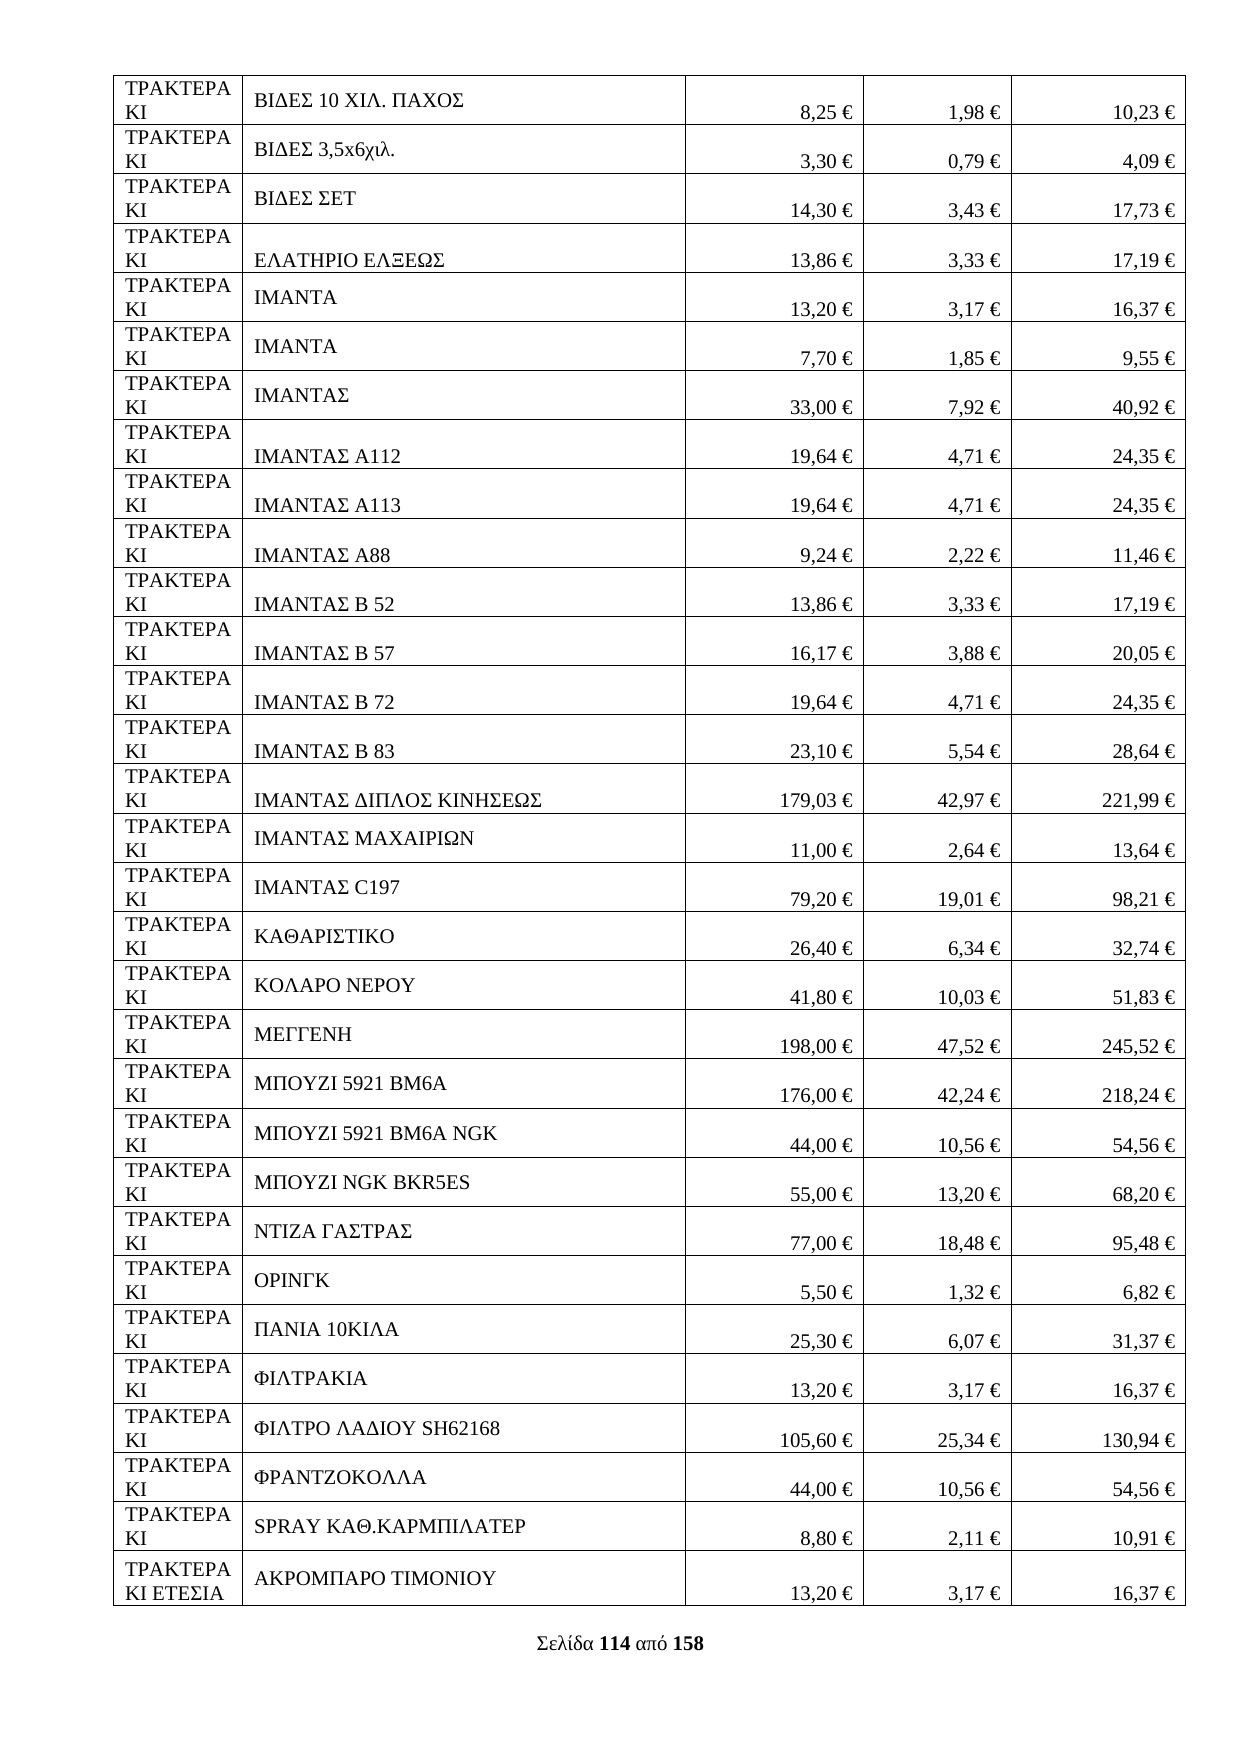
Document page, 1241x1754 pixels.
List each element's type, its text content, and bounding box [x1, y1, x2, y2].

table_cell 1,98 € [864, 76, 1011, 124]
table_cell 79,20 € [686, 863, 863, 911]
table_cell 32,74 € [1012, 912, 1185, 960]
table_cell 77,00 € [686, 1207, 863, 1255]
table_cell 3,17 € [864, 1354, 1011, 1402]
table_cell 24,35 € [1012, 666, 1185, 714]
table_cell 95,48 € [1012, 1207, 1185, 1255]
table_cell ΤΡΑΚΤΕΡΑΚΙ [114, 1010, 242, 1058]
table_cell 9,24 € [686, 519, 863, 567]
table_cell ΝΤΙΖΑ ΓΑΣΤΡΑΣ [243, 1207, 685, 1255]
table_cell ΤΡΑΚΤΕΡΑΚΙ [114, 1354, 242, 1402]
table_cell ΙΜΑΝΤΑΣ ΔΙΠΛΟΣ ΚΙΝΗΣΕΩΣ [243, 764, 685, 812]
table_cell 28,64 € [1012, 715, 1185, 763]
table_cell 68,20 € [1012, 1158, 1185, 1206]
table_cell ΜΠΟΥΖΙ NGK BKR5ES [243, 1158, 685, 1206]
table_cell 13,86 € [686, 224, 863, 272]
table_cell 3,33 € [864, 568, 1011, 616]
table_cell ΙΜΑΝΤΑΣ Α88 [243, 519, 685, 567]
table_cell 3,33 € [864, 224, 1011, 272]
table_cell 10,03 € [864, 961, 1011, 1009]
table_cell ΙΜΑΝΤΑΣ Β 52 [243, 568, 685, 616]
table_cell ΤΡΑΚΤΕΡΑΚΙ ΕΤΕΣΙΑ [114, 1551, 242, 1605]
table_cell 4,71 € [864, 666, 1011, 714]
table_cell 18,48 € [864, 1207, 1011, 1255]
table_cell 4,71 € [864, 469, 1011, 517]
table_cell 10,91 € [1012, 1502, 1185, 1550]
table_cell ΕΛΑΤΗΡΙΟ ΕΛΞΕΩΣ [243, 224, 685, 272]
table_cell 5,50 € [686, 1256, 863, 1304]
table_cell ΤΡΑΚΤΕΡΑΚΙ [114, 1305, 242, 1353]
table_cell 19,64 € [686, 420, 863, 468]
table_cell 0,79 € [864, 125, 1011, 173]
table_cell ΤΡΑΚΤΕΡΑΚΙ [114, 1404, 242, 1452]
table_cell ΦΡΑΝΤΖΟΚΟΛΛΑ [243, 1453, 685, 1501]
table_cell ΙΜΑΝΤΑΣ C197 [243, 863, 685, 911]
table_cell 4,71 € [864, 420, 1011, 468]
table_cell ΙΜΑΝΤΑ [243, 322, 685, 370]
table_cell 1,85 € [864, 322, 1011, 370]
table_cell ΤΡΑΚΤΕΡΑΚΙ [114, 174, 242, 222]
table_cell ΤΡΑΚΤΕΡΑΚΙ [114, 1109, 242, 1157]
table_cell 19,01 € [864, 863, 1011, 911]
table_cell ΚΟΛΑΡΟ ΝΕΡΟΥ [243, 961, 685, 1009]
table_cell 33,00 € [686, 371, 863, 419]
table_cell 176,00 € [686, 1059, 863, 1107]
table_cell 44,00 € [686, 1109, 863, 1157]
table_cell 20,05 € [1012, 617, 1185, 665]
table_cell 16,17 € [686, 617, 863, 665]
table_cell 13,64 € [1012, 814, 1185, 862]
table_cell 55,00 € [686, 1158, 863, 1206]
table_cell ΜΠΟΥΖΙ 5921 ΒΜ6Α [243, 1059, 685, 1107]
table_cell 54,56 € [1012, 1453, 1185, 1501]
table_cell 26,40 € [686, 912, 863, 960]
table_cell 7,70 € [686, 322, 863, 370]
table_cell ΤΡΑΚΤΕΡΑΚΙ [114, 568, 242, 616]
table_cell ΟΡΙΝΓΚ [243, 1256, 685, 1304]
table_cell 11,00 € [686, 814, 863, 862]
table_cell 198,00 € [686, 1010, 863, 1058]
table_cell 13,20 € [686, 1354, 863, 1402]
table_cell ΤΡΑΚΤΕΡΑΚΙ [114, 469, 242, 517]
table_cell ΤΡΑΚΤΕΡΑΚΙ [114, 617, 242, 665]
table_cell 13,20 € [686, 1551, 863, 1605]
table_cell 31,37 € [1012, 1305, 1185, 1353]
table_cell 41,80 € [686, 961, 863, 1009]
table_cell 179,03 € [686, 764, 863, 812]
table_cell ΤΡΑΚΤΕΡΑΚΙ [114, 371, 242, 419]
table_cell 98,21 € [1012, 863, 1185, 911]
table_cell 245,52 € [1012, 1010, 1185, 1058]
table_cell 44,00 € [686, 1453, 863, 1501]
table_cell 16,37 € [1012, 1551, 1185, 1605]
table_cell ΙΜΑΝΤΑΣ [243, 371, 685, 419]
table_cell 6,07 € [864, 1305, 1011, 1353]
table_cell 24,35 € [1012, 469, 1185, 517]
table_cell 8,25 € [686, 76, 863, 124]
table_cell 25,30 € [686, 1305, 863, 1353]
table_cell ΤΡΑΚΤΕΡΑΚΙ [114, 814, 242, 862]
table_cell ΤΡΑΚΤΕΡΑΚΙ [114, 912, 242, 960]
table_cell ΙΜΑΝΤΑΣ Β 72 [243, 666, 685, 714]
table_cell ΜΕΓΓΕΝΗ [243, 1010, 685, 1058]
table_cell 14,30 € [686, 174, 863, 222]
table_cell 42,97 € [864, 764, 1011, 812]
table_cell ΤΡΑΚΤΕΡΑΚΙ [114, 519, 242, 567]
table_cell 25,34 € [864, 1404, 1011, 1452]
table_cell ΤΡΑΚΤΕΡΑΚΙ [114, 863, 242, 911]
table_cell ΤΡΑΚΤΕΡΑΚΙ [114, 1158, 242, 1206]
table_cell 40,92 € [1012, 371, 1185, 419]
table_cell 6,82 € [1012, 1256, 1185, 1304]
table_cell ΤΡΑΚΤΕΡΑΚΙ [114, 1502, 242, 1550]
table_cell 10,56 € [864, 1109, 1011, 1157]
table_cell ΑΚΡΟΜΠΑΡΟ ΤΙΜΟΝΙΟΥ [243, 1551, 685, 1605]
table_cell 17,19 € [1012, 568, 1185, 616]
table_cell 130,94 € [1012, 1404, 1185, 1452]
table_cell ΒΙΔΕΣ 10 ΧΙΛ. ΠΑΧΟΣ [243, 76, 685, 124]
table_cell 19,64 € [686, 469, 863, 517]
table_cell ΒΙΔΕΣ 3,5x6χιλ. [243, 125, 685, 173]
table_cell ΤΡΑΚΤΕΡΑΚΙ [114, 961, 242, 1009]
table_cell 7,92 € [864, 371, 1011, 419]
table_cell ΚΑΘΑΡΙΣΤΙΚΟ [243, 912, 685, 960]
table_cell ΤΡΑΚΤΕΡΑΚΙ [114, 322, 242, 370]
table_cell 221,99 € [1012, 764, 1185, 812]
table_cell ΤΡΑΚΤΕΡΑΚΙ [114, 666, 242, 714]
table_cell 47,52 € [864, 1010, 1011, 1058]
table_cell 51,83 € [1012, 961, 1185, 1009]
table_cell 2,22 € [864, 519, 1011, 567]
table_cell ΤΡΑΚΤΕΡΑΚΙ [114, 273, 242, 321]
table_cell 105,60 € [686, 1404, 863, 1452]
table_cell ΦΙΛΤΡΑΚΙΑ [243, 1354, 685, 1402]
table_cell ΤΡΑΚΤΕΡΑΚΙ [114, 420, 242, 468]
table_cell SPRAY ΚΑΘ.ΚΑΡΜΠΙΛΑΤΕΡ [243, 1502, 685, 1550]
table_cell 2,64 € [864, 814, 1011, 862]
table_cell ΙΜΑΝΤΑΣ Α112 [243, 420, 685, 468]
table_cell ΤΡΑΚΤΕΡΑΚΙ [114, 1059, 242, 1107]
table_cell ΤΡΑΚΤΕΡΑΚΙ [114, 715, 242, 763]
table_cell 9,55 € [1012, 322, 1185, 370]
table_cell ΤΡΑΚΤΕΡΑΚΙ [114, 764, 242, 812]
table_cell 17,19 € [1012, 224, 1185, 272]
table_cell ΜΠΟΥΖΙ 5921 BM6A NGK [243, 1109, 685, 1157]
table_cell 13,20 € [864, 1158, 1011, 1206]
table_cell 16,37 € [1012, 1354, 1185, 1402]
table_cell 42,24 € [864, 1059, 1011, 1107]
table_cell ΤΡΑΚΤΕΡΑΚΙ [114, 1207, 242, 1255]
table_cell 3,17 € [864, 273, 1011, 321]
table_cell 3,88 € [864, 617, 1011, 665]
table_cell 1,32 € [864, 1256, 1011, 1304]
table_cell 16,37 € [1012, 273, 1185, 321]
table_cell ΙΜΑΝΤΑΣ Β 57 [243, 617, 685, 665]
table_cell 3,30 € [686, 125, 863, 173]
table_cell ΤΡΑΚΤΕΡΑΚΙ [114, 76, 242, 124]
table_cell 54,56 € [1012, 1109, 1185, 1157]
table_cell 8,80 € [686, 1502, 863, 1550]
table_cell 23,10 € [686, 715, 863, 763]
table_cell ΙΜΑΝΤΑΣ ΜΑΧΑΙΡΙΩΝ [243, 814, 685, 862]
table_cell ΙΜΑΝΤΑ [243, 273, 685, 321]
table_cell ΦΙΛΤΡΟ ΛΑΔΙΟΥ SH62168 [243, 1404, 685, 1452]
table_cell 10,56 € [864, 1453, 1011, 1501]
table_cell 5,54 € [864, 715, 1011, 763]
table_cell 13,20 € [686, 273, 863, 321]
table_cell 3,43 € [864, 174, 1011, 222]
table_cell 19,64 € [686, 666, 863, 714]
table_cell ΙΜΑΝΤΑΣ Α113 [243, 469, 685, 517]
table_cell 10,23 € [1012, 76, 1185, 124]
table_cell 11,46 € [1012, 519, 1185, 567]
table_cell ΠΑΝΙΑ 10ΚΙΛΑ [243, 1305, 685, 1353]
table_cell ΤΡΑΚΤΕΡΑΚΙ [114, 125, 242, 173]
table_cell 3,17 € [864, 1551, 1011, 1605]
table_cell 6,34 € [864, 912, 1011, 960]
table_cell 13,86 € [686, 568, 863, 616]
table_cell 2,11 € [864, 1502, 1011, 1550]
table_cell 4,09 € [1012, 125, 1185, 173]
table_cell ΤΡΑΚΤΕΡΑΚΙ [114, 1453, 242, 1501]
table_cell 17,73 € [1012, 174, 1185, 222]
table_cell ΙΜΑΝΤΑΣ Β 83 [243, 715, 685, 763]
table_cell 24,35 € [1012, 420, 1185, 468]
table_cell ΤΡΑΚΤΕΡΑΚΙ [114, 224, 242, 272]
table_cell ΤΡΑΚΤΕΡΑΚΙ [114, 1256, 242, 1304]
table_cell 218,24 € [1012, 1059, 1185, 1107]
table_cell ΒΙΔΕΣ ΣΕΤ [243, 174, 685, 222]
